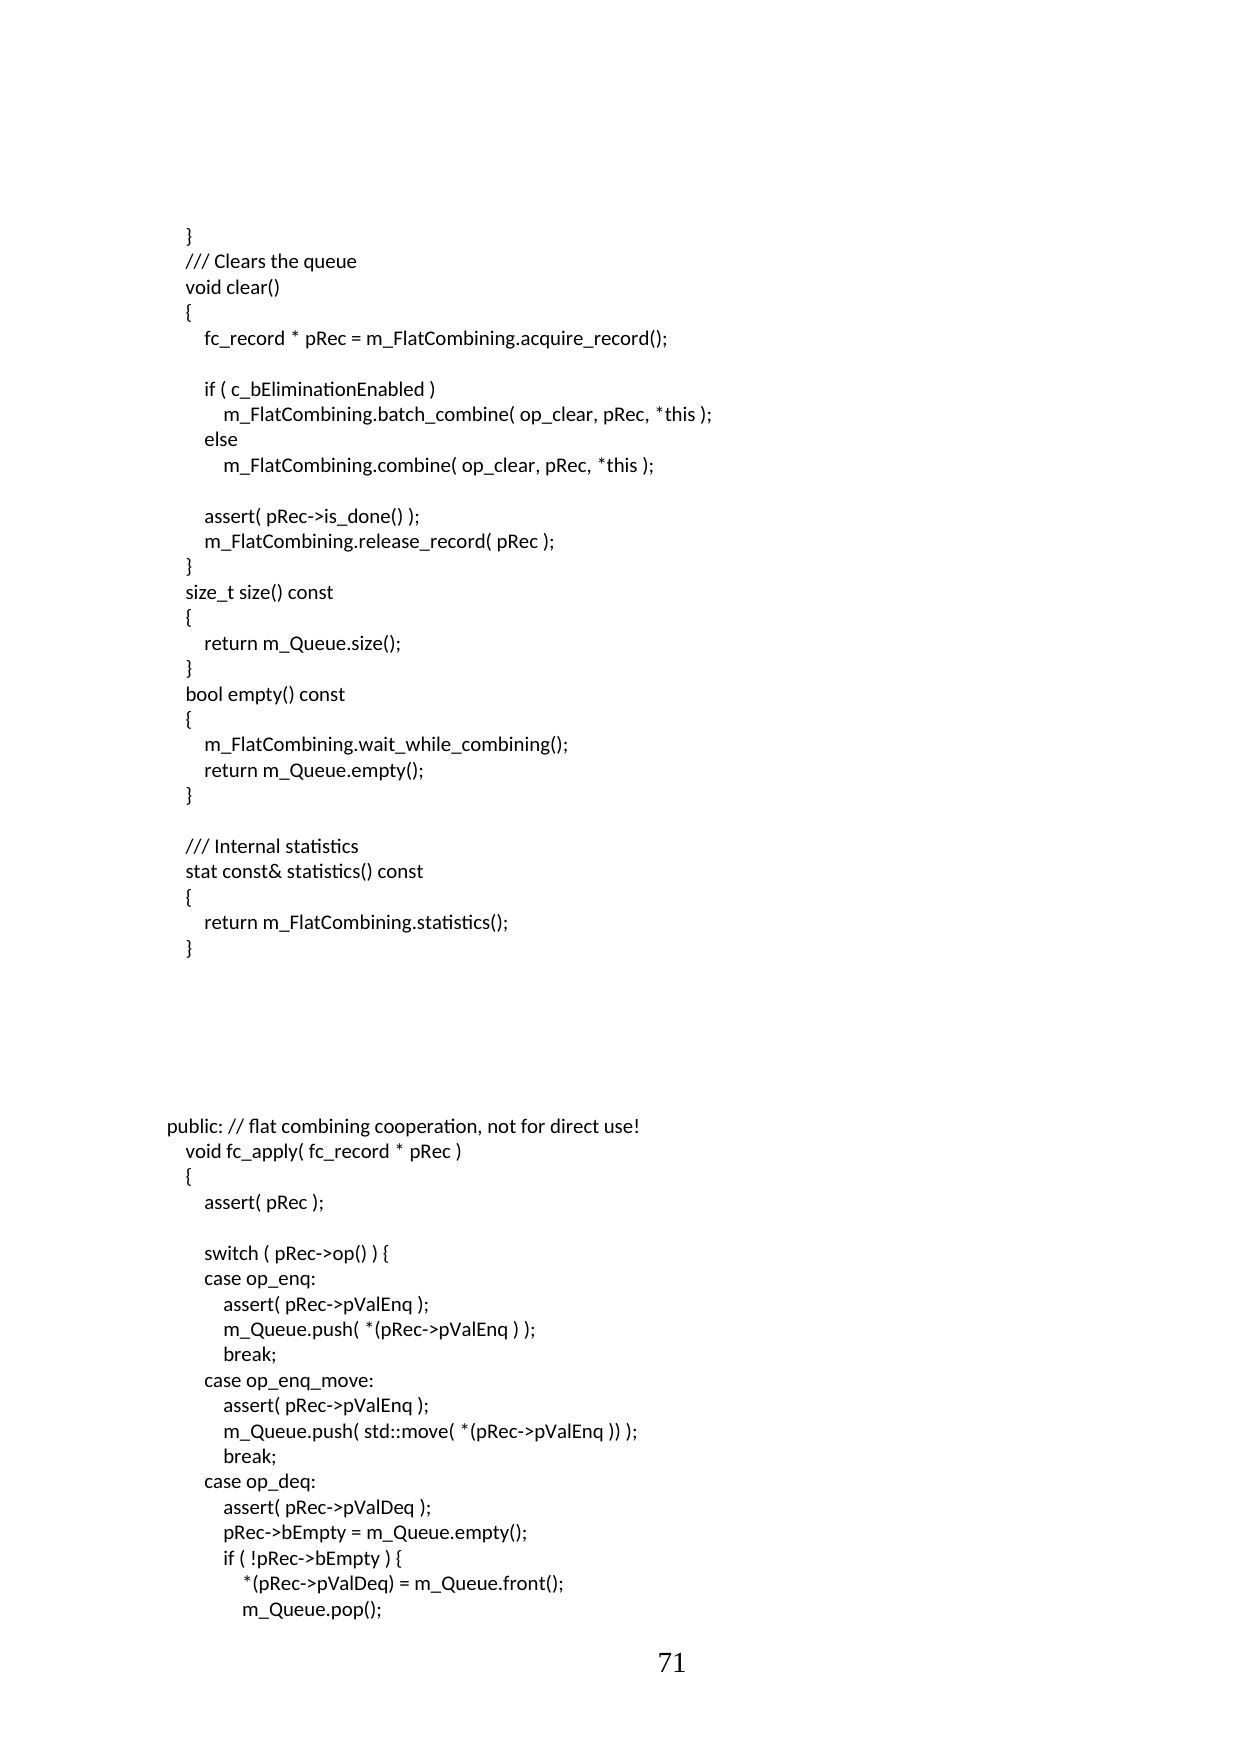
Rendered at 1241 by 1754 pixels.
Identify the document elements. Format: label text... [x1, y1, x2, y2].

text m_FlatCombining.combine( op_clear, pRec, *this ); [148, 452, 1122, 477]
text { [148, 604, 1122, 630]
text m_Queue.push( std::move( *(pRec->pValEnq )) ); [148, 1418, 1122, 1443]
text break; [148, 1443, 1122, 1469]
text fc_record * pRec = m_FlatCombining.acquire_record(); [148, 325, 1122, 350]
text } [148, 935, 1122, 960]
text else [148, 427, 1122, 452]
text m_FlatCombining.wait_while_combining(); [148, 732, 1122, 757]
text break; [148, 1342, 1122, 1367]
text m_Queue.pop(); [148, 1596, 1122, 1621]
text { [148, 299, 1122, 325]
text assert( pRec->is_done() ); [148, 503, 1122, 528]
text *(pRec->pValDeq) = m_Queue.front(); [148, 1570, 1122, 1596]
text case op_deq: [148, 1469, 1122, 1494]
text } [148, 554, 1122, 579]
text m_Queue.push( *(pRec->pValEnq ) ); [148, 1316, 1122, 1342]
text { [148, 706, 1122, 732]
text return m_Queue.size(); [148, 630, 1122, 655]
text /// Clears the queue [148, 249, 1122, 274]
text } [148, 223, 1122, 249]
text } [148, 782, 1122, 808]
text m_FlatCombining.batch_combine( op_clear, pRec, *this ); [148, 401, 1122, 427]
text } [148, 655, 1122, 681]
text { [148, 884, 1122, 909]
text stat const& statistics() const [148, 859, 1122, 884]
text case op_enq_move: [148, 1367, 1122, 1392]
text void fc_apply( fc_record * pRec ) [148, 1138, 1122, 1164]
text pRec->bEmpty = m_Queue.empty(); [148, 1519, 1122, 1545]
text bool empty() const [148, 681, 1122, 706]
text assert( pRec->pValEnq ); [148, 1291, 1122, 1316]
text case op_enq: [148, 1265, 1122, 1291]
text /// Internal statistics [148, 833, 1122, 859]
text if ( c_bEliminationEnabled ) [148, 376, 1122, 401]
text public: // flat combining cooperation, not for direct use! [148, 1113, 1122, 1138]
text m_FlatCombining.release_record( pRec ); [148, 528, 1122, 554]
text return m_Queue.empty(); [148, 757, 1122, 782]
text void clear() [148, 274, 1122, 299]
text { [148, 1164, 1122, 1189]
text assert( pRec->pValDeq ); [148, 1494, 1122, 1519]
text assert( pRec ); [148, 1189, 1122, 1214]
text size_t size() const [148, 579, 1122, 604]
text switch ( pRec->op() ) { [148, 1240, 1122, 1265]
text assert( pRec->pValEnq ); [148, 1392, 1122, 1418]
text return m_FlatCombining.statistics(); [148, 909, 1122, 935]
text if ( !pRec->bEmpty ) { [148, 1545, 1122, 1570]
